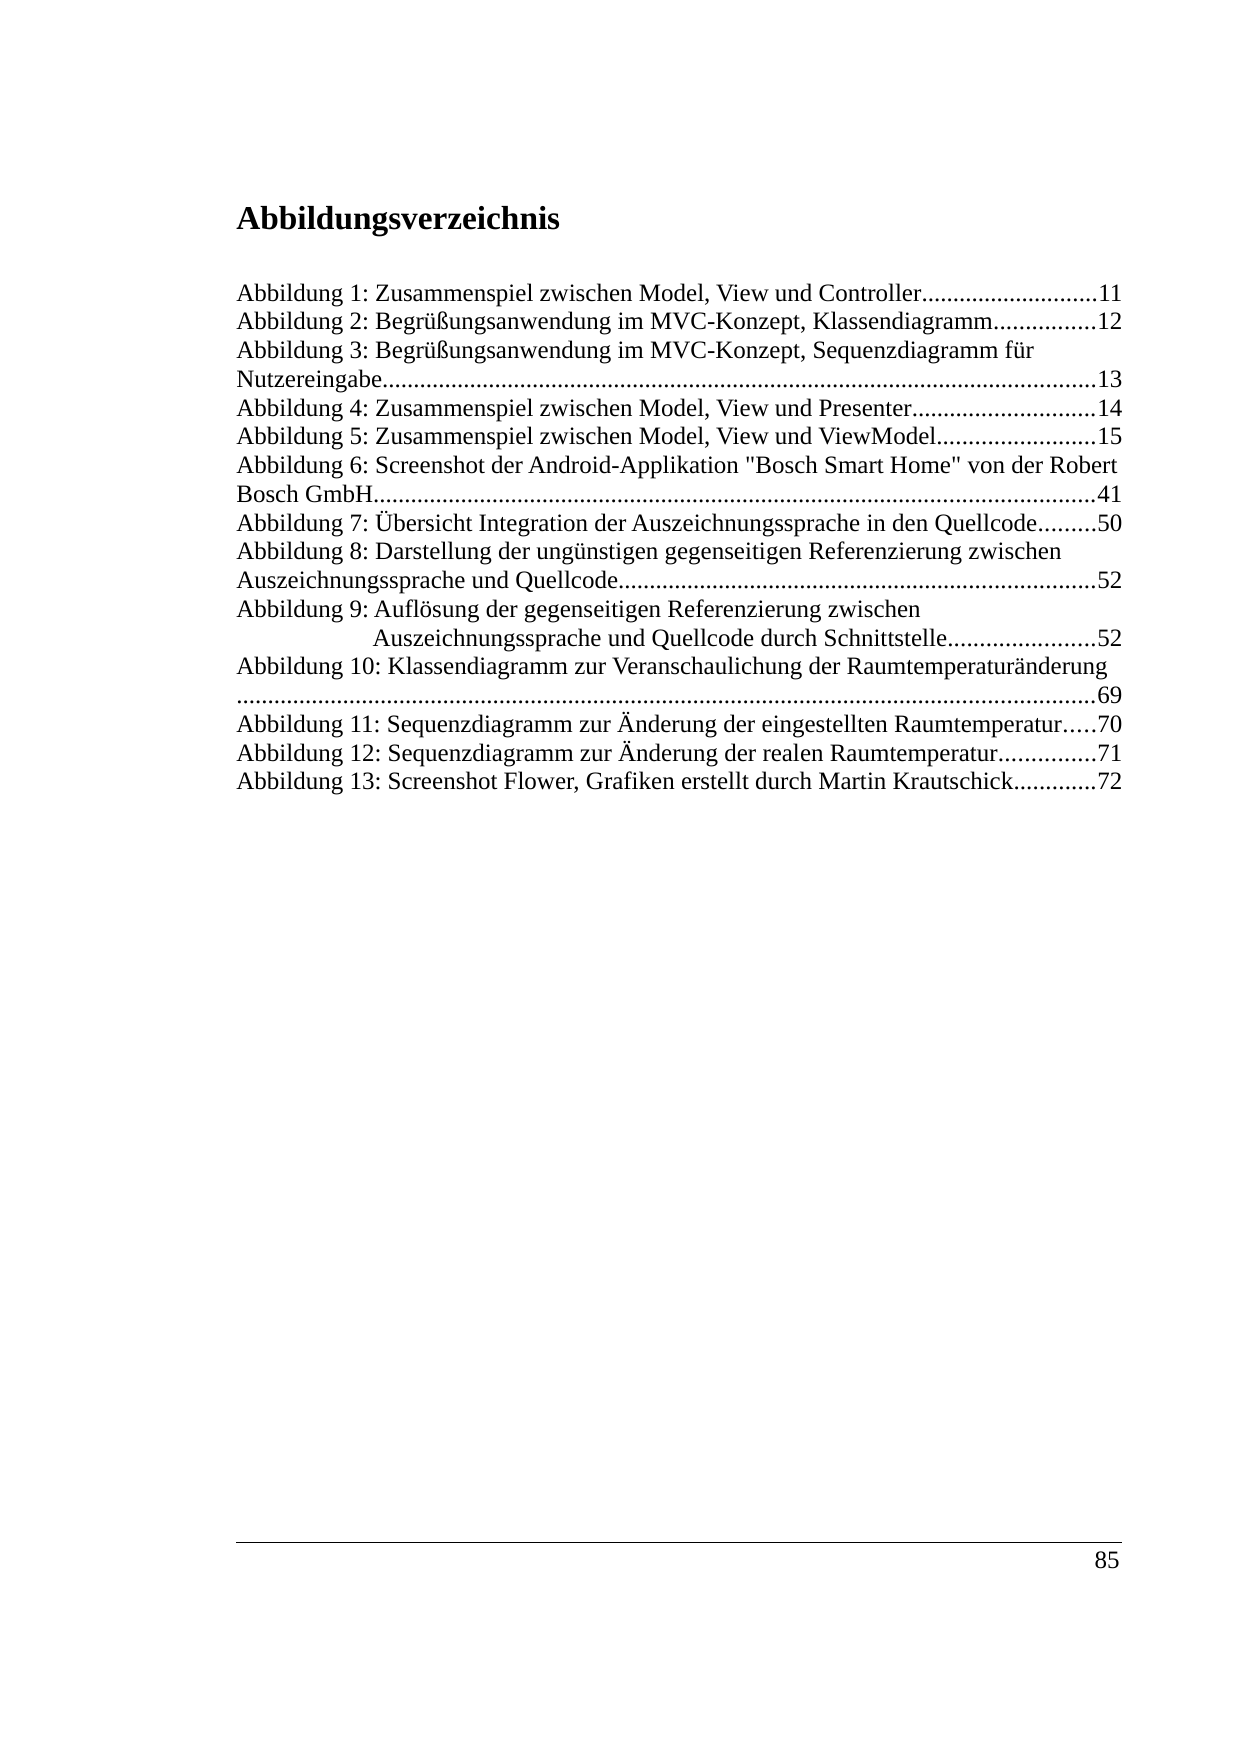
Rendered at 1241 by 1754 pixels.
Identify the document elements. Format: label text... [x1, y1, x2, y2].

text Abbildung 2: Begrüßungsanwendung im MVC-Konzept, Klassendiagramm 12 [236, 306, 1122, 335]
text Abbildung 10: Klassendiagramm zur Veranschaulichung der Raumtemperaturänderung 69 [236, 651, 1122, 709]
text Abbildung 12: Sequenzdiagramm zur Änderung der realen Raumtemperatur 71 [236, 738, 1122, 766]
text Abbildung 7: Übersicht Integration der Auszeichnungssprache in den Quellcode 50 [236, 508, 1122, 536]
text Abbildung 3: Begrüßungsanwendung im MVC-Konzept, Sequenzdiagramm für Nutzereingabe 13 [236, 335, 1122, 393]
text Abbildung 11: Sequenzdiagramm zur Änderung der eingestellten Raumtemperatur 70 [236, 709, 1122, 738]
text Abbildung 1: Zusammenspiel zwischen Model, View und Controller 11 [236, 278, 1122, 306]
subtitle Abbildungsverzeichnis [236, 198, 1122, 236]
text Abbildung 13: Screenshot Flower, Grafiken erstellt durch Martin Krautschick 72 [236, 766, 1122, 795]
text Abbildung 4: Zusammenspiel zwischen Model, View und Presenter 14 [236, 393, 1122, 421]
text Abbildung 5: Zusammenspiel zwischen Model, View und ViewModel 15 [236, 421, 1122, 450]
text Abbildung 9: Auflösung der gegenseitigen Referenzierung zwischen Auszeichnungssprache und Quellcode durch Schnittstelle 52 [236, 594, 1122, 651]
text Abbildung 8: Darstellung der ungünstigen gegenseitigen Referenzierung zwischen Auszeichnungssprache und Quellcode 52 [236, 536, 1122, 594]
text Abbildung 6: Screenshot der Android-Applikation "Bosch Smart Home" von der Robert Bosch GmbH 41 [236, 450, 1122, 508]
